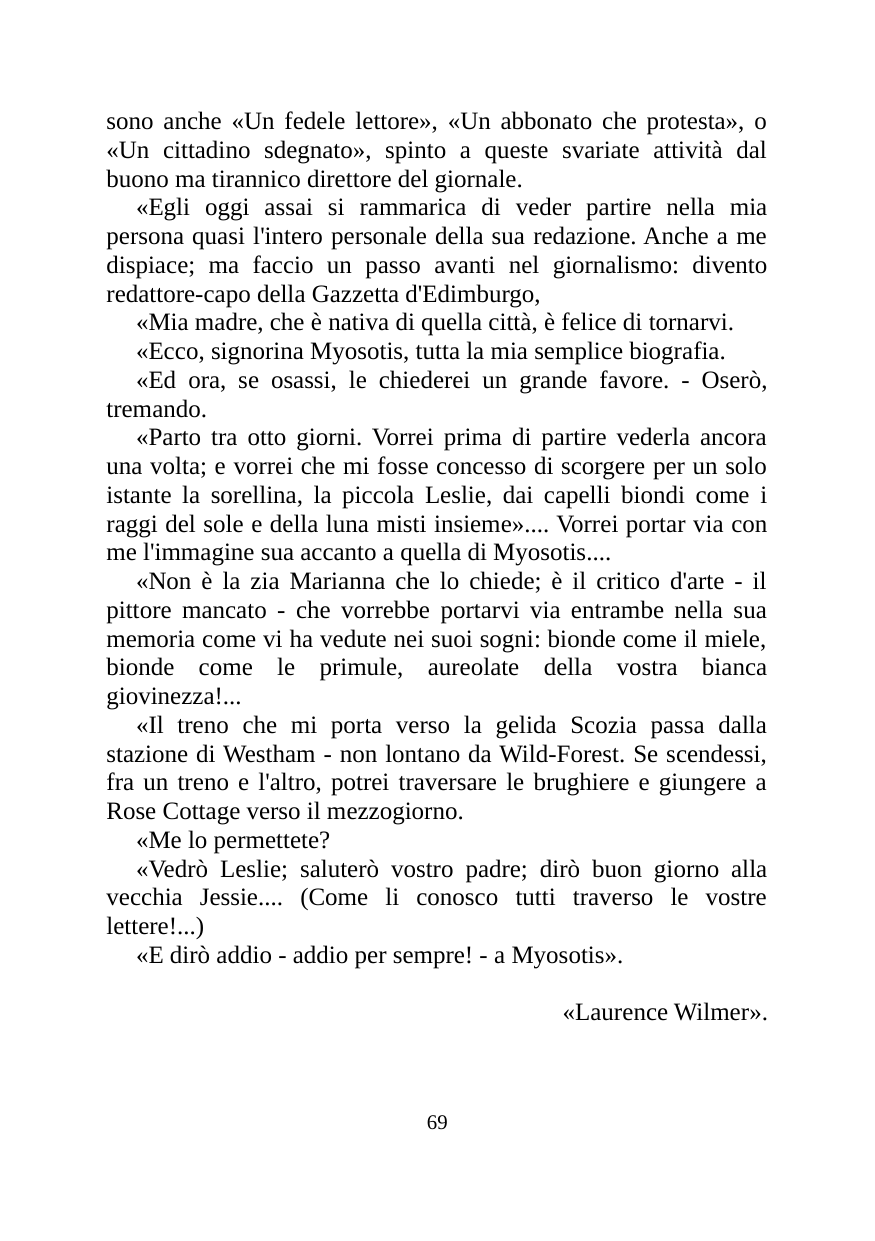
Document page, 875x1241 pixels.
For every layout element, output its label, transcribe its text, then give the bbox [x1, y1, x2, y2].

text «E dirò addio - addio per sempre! - a Myosotis». [106, 940, 768, 969]
text «Me lo permettete? [106, 825, 768, 854]
text «Ed ora, se osassi, le chiederei un grande favore. - Oserò, tremando. [106, 365, 768, 422]
text «Ecco, signorina Myosotis, tutta la mia semplice biografia. [106, 336, 768, 365]
text «Il treno che mi porta verso la gelida Scozia passa dalla stazione di Westham - non lontano da Wild-Forest. Se scendessi, fra un treno e l'altro, potrei traversare le brughiere e giungere a Rose Cottage verso il mezzogiorno. [106, 710, 768, 825]
text «Vedrò Leslie; saluterò vostro padre; dirò buon giorno alla vecchia Jessie.... (Come li conosco tutti traverso le vostre lettere!...) [106, 854, 768, 940]
text «Egli oggi assai si rammarica di veder partire nella mia persona quasi l'intero personale della sua redazione. Anche a me dispiace; ma faccio un passo avanti nel giornalismo: divento redattore-capo della Gazzetta d'Edimburgo, [106, 192, 768, 307]
text «Mia madre, che è nativa di quella città, è felice di tornarvi. [106, 307, 768, 336]
text «Laurence Wilmer». [106, 997, 768, 1026]
text «Non è la zia Marianna che lo chiede; è il critico d'arte - il pittore mancato - che vorrebbe portarvi via entrambe nella sua memoria come vi ha vedute nei suoi sogni: bionde come il miele, bionde come le primule, aureolate della vostra bianca giovinezza!... [106, 566, 768, 710]
text sono anche «Un fedele lettore», «Un abbonato che protesta», o «Un cittadino sdegnato», spinto a queste svariate attività dal buono ma tirannico direttore del giornale. [106, 106, 768, 192]
text «Parto tra otto giorni. Vorrei prima di partire vederla ancora una volta; e vorrei che mi fosse concesso di scorgere per un solo istante la sorellina, la piccola Leslie, dai capelli biondi come i raggi del sole e della luna misti insieme».... Vorrei portar via con me l'immagine sua accanto a quella di Myosotis.... [106, 422, 768, 566]
